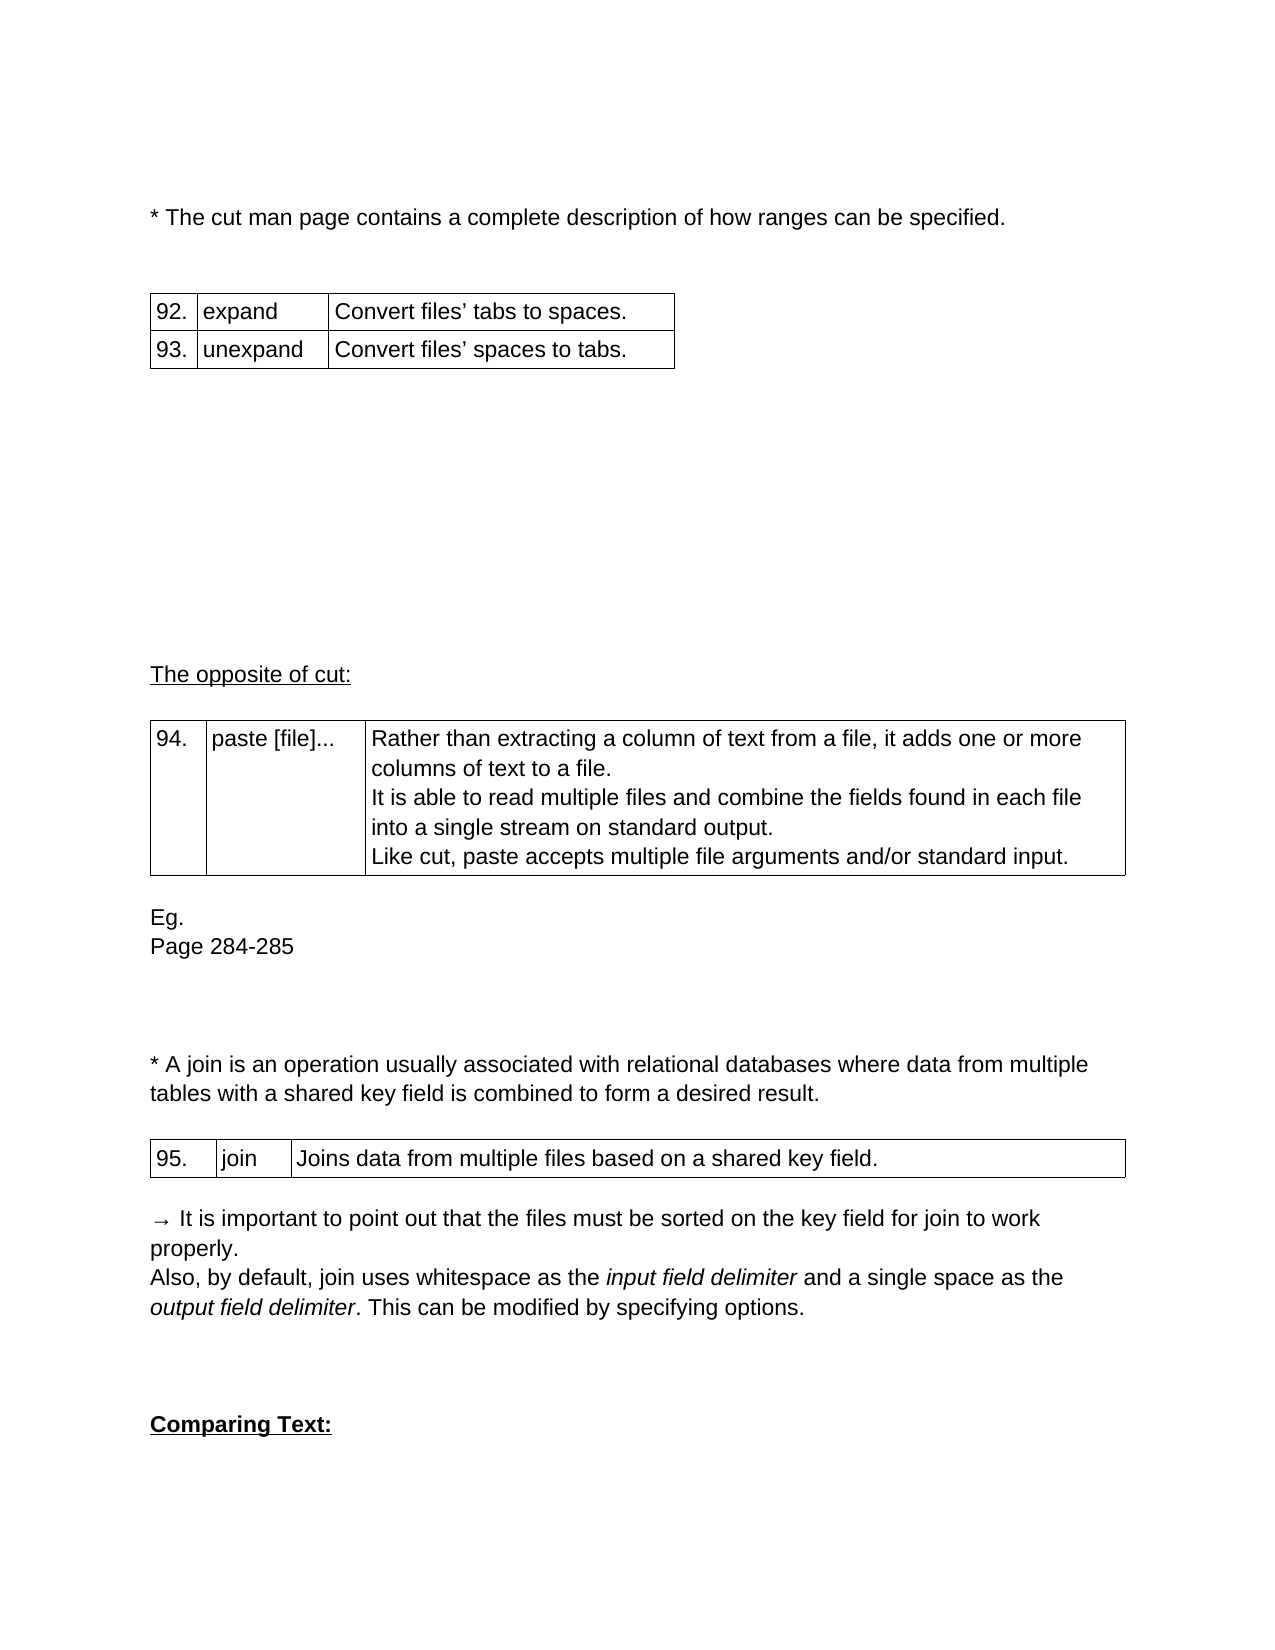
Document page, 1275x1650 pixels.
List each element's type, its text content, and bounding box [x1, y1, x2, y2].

table_header 92. [151, 294, 197, 330]
text * A join is an operation usually associated with relational databases where data from multiple tables with a shared key field is combined to form a desired result. [150, 1051, 1125, 1106]
text Eg. [150, 904, 1125, 930]
text → It is important to point out that the files must be sorted on the key field for join to work properly. [150, 1206, 1125, 1261]
table_header expand [198, 294, 328, 330]
table_cell 93. [151, 331, 197, 368]
table_cell unexpand [198, 331, 328, 368]
text Page 284-285 [150, 934, 1125, 959]
table_header 95. [151, 1140, 216, 1177]
table_header paste [file]... [207, 721, 365, 875]
text Also, by default, join uses whitespace as the input field delimiter and a single space as the output field delimiter. This can be modified by specifying options. [150, 1265, 1125, 1320]
text Comparing Text: [150, 1412, 1125, 1437]
table_header Joins data from multiple files based on a shared key field. [292, 1140, 1125, 1177]
table_header join [217, 1140, 291, 1177]
text * The cut man page contains a complete description of how ranges can be specified. [150, 205, 1125, 231]
text The opposite of cut: [150, 661, 1125, 687]
table_header Rather than extracting a column of text from a file, it adds one or more columns of text to a file. It is able to read multiple files and combine the fields found in each file into a single stream on standard output. Like cut, paste accepts multiple file arguments and/or standard input. [366, 721, 1125, 875]
table_header Convert files’ tabs to spaces. [329, 294, 674, 330]
table_cell Convert files’ spaces to tabs. [329, 331, 674, 368]
table_header 94. [151, 721, 206, 875]
